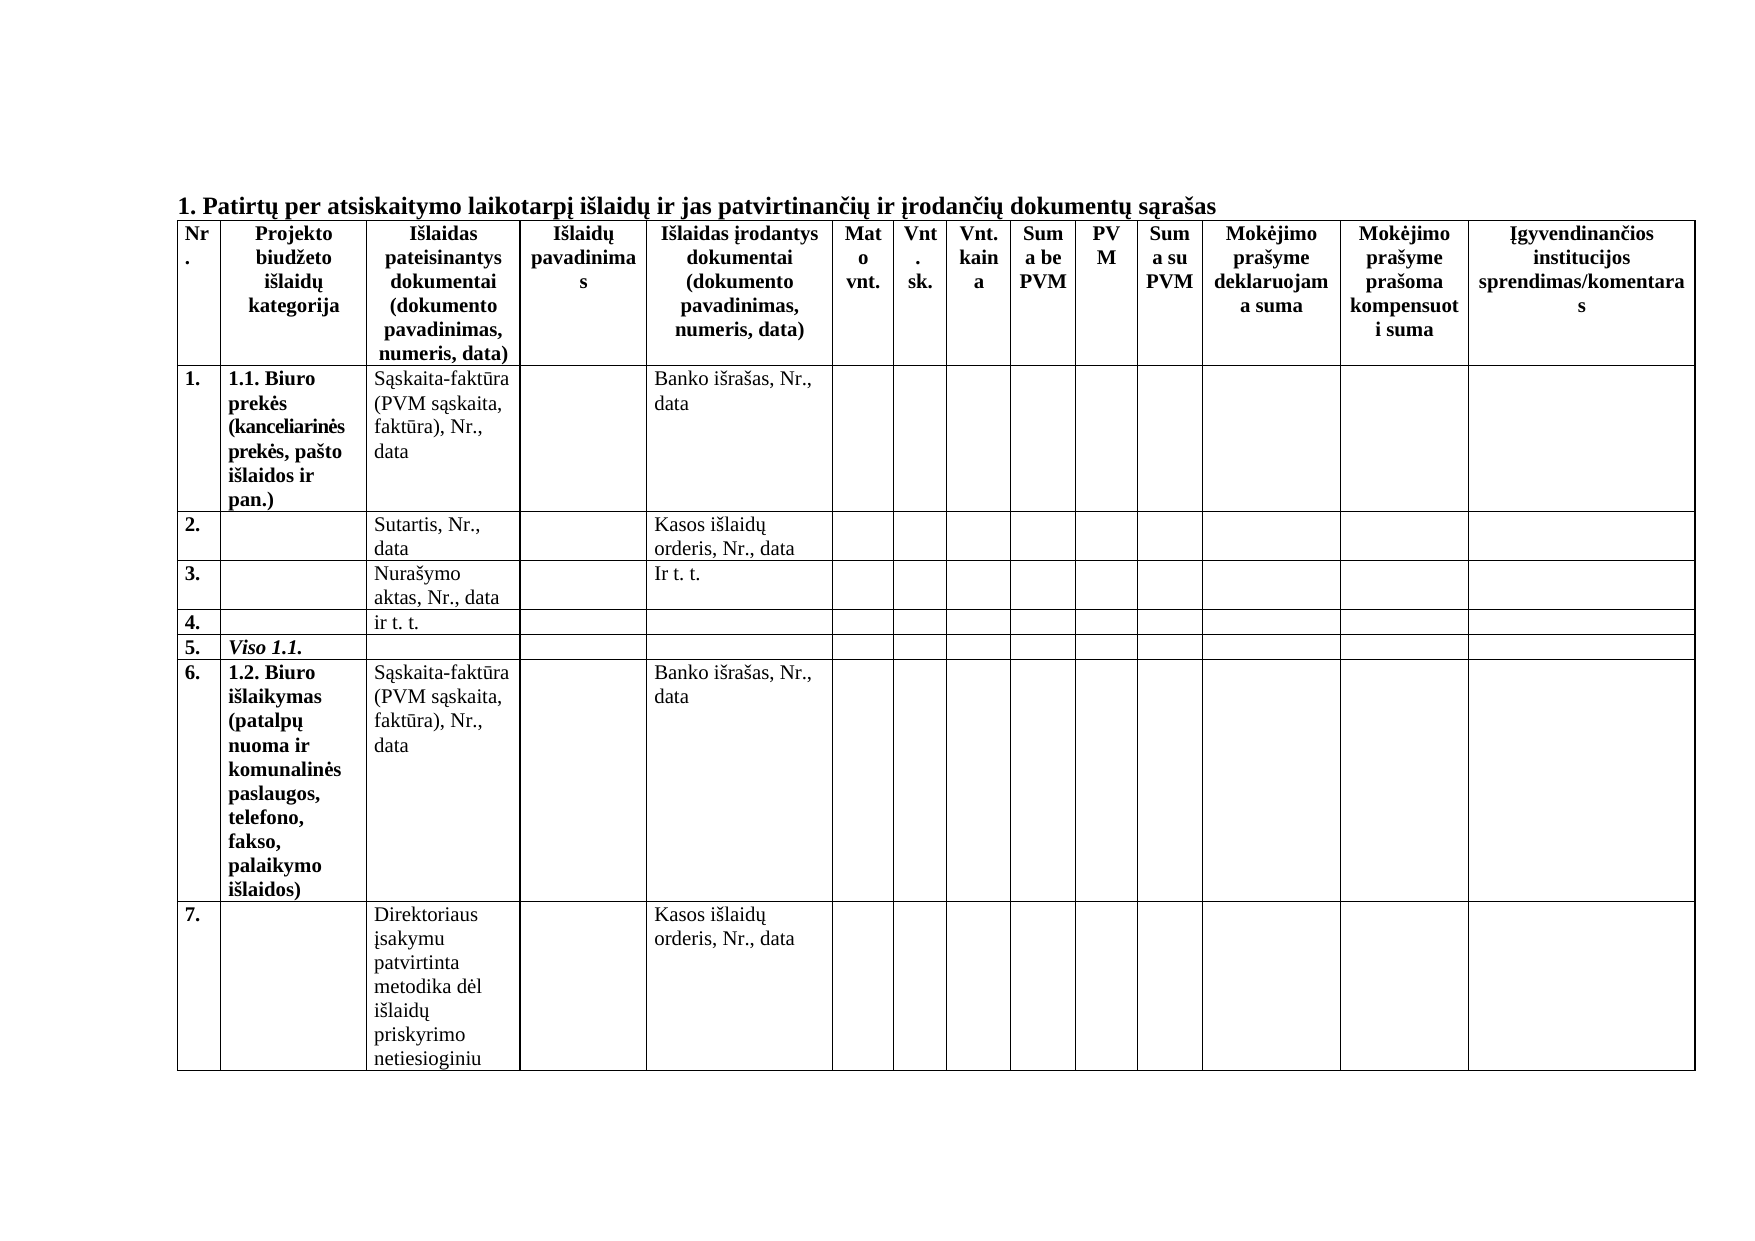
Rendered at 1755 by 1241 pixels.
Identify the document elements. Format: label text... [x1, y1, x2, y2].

table_cell 6. [178, 660, 220, 901]
table_cell 1.2. Biuro išlaikymas (patalpų nuoma ir komunalinės paslaugos, telefono, fakso, palaikymo išlaidos) [221, 660, 366, 901]
table_cell 4. [178, 610, 220, 634]
table_cell [1469, 635, 1694, 659]
table_cell 1.1. Biuro prekės (kanceliarinės prekės, pašto išlaidos ir pan.) [221, 366, 366, 511]
table_cell [1076, 660, 1137, 901]
table_cell [1469, 902, 1694, 1070]
table_cell [1469, 610, 1694, 634]
table_cell [833, 366, 893, 511]
table_cell [1011, 561, 1075, 609]
table_cell [947, 561, 1010, 609]
table_cell [1138, 366, 1202, 511]
table_cell [1138, 635, 1202, 659]
table_cell [1011, 902, 1075, 1070]
table_header Vnt. kaina [947, 221, 1010, 365]
table_cell Direktoriaus įsakymu patvirtinta metodika dėl išlaidų priskyrimo netiesioginiu [367, 902, 519, 1070]
table_cell [521, 660, 646, 901]
table_cell [894, 902, 946, 1070]
table_header Įgyvendinančios institucijos sprendimas/komentaras [1469, 221, 1694, 365]
table_cell [1203, 635, 1340, 659]
text 1. Patirtų per atsiskaitymo laikotarpį išlaidų ir jas patvirtinančių ir įrodančių dokumentų sąrašas [177, 191, 1695, 220]
table_cell [1011, 610, 1075, 634]
table_cell [947, 512, 1010, 560]
table_header Mokėjimo prašyme prašoma kompensuoti suma [1341, 221, 1468, 365]
table_cell [647, 635, 832, 659]
table_cell ir t. t. [367, 610, 519, 634]
table_cell [521, 561, 646, 609]
table_cell [1138, 561, 1202, 609]
table_cell [1469, 660, 1694, 901]
table_cell Banko išrašas, Nr., data [647, 366, 832, 511]
table_cell 3. [178, 561, 220, 609]
table_cell [894, 366, 946, 511]
table_cell Viso 1.1. [221, 635, 366, 659]
table_cell [221, 561, 366, 609]
table_cell [221, 610, 366, 634]
table_cell [521, 366, 646, 511]
table_cell [947, 902, 1010, 1070]
table_cell 1. [178, 366, 220, 511]
table_cell [367, 635, 519, 659]
table_cell [1203, 366, 1340, 511]
table_cell 7. [178, 902, 220, 1070]
table_cell [947, 610, 1010, 634]
table_cell [1341, 902, 1468, 1070]
table_cell [894, 660, 946, 901]
table_cell [1203, 660, 1340, 901]
table_cell [1076, 635, 1137, 659]
table_cell [1076, 902, 1137, 1070]
table_cell [1076, 512, 1137, 560]
table_cell [1138, 512, 1202, 560]
table_cell [1469, 561, 1694, 609]
table_cell [833, 635, 893, 659]
table_cell Nurašymo aktas, Nr., data [367, 561, 519, 609]
table_header PVM [1076, 221, 1137, 365]
table_header Išlaidas pateisinantys dokumentai (dokumento pavadinimas, numeris, data) [367, 221, 519, 365]
table_cell [1011, 660, 1075, 901]
table_cell [1011, 366, 1075, 511]
table_cell Sutartis, Nr., data [367, 512, 519, 560]
table_cell [1011, 512, 1075, 560]
table_cell [947, 660, 1010, 901]
table_cell [521, 610, 646, 634]
table_header Mokėjimo prašyme deklaruojama suma [1203, 221, 1340, 365]
table_header Projekto biudžeto išlaidų kategorija [221, 221, 366, 365]
table_cell [1341, 561, 1468, 609]
table_header Išlaidų pavadinimas [521, 221, 646, 365]
table_cell [833, 902, 893, 1070]
table_cell [833, 512, 893, 560]
table_cell Kasos išlaidų orderis, Nr., data [647, 902, 832, 1070]
table_cell [221, 902, 366, 1070]
table_cell [1341, 366, 1468, 511]
table_header Mato vnt. [833, 221, 893, 365]
table_cell [1341, 610, 1468, 634]
table_cell [1203, 902, 1340, 1070]
table_cell Banko išrašas, Nr., data [647, 660, 832, 901]
table_header Nr. [178, 221, 220, 365]
table_cell [1203, 610, 1340, 634]
table_header Suma su PVM [1138, 221, 1202, 365]
table_cell Sąskaita-faktūra (PVM sąskaita, faktūra), Nr., data [367, 366, 519, 511]
table_cell 2. [178, 512, 220, 560]
table_header Suma be PVM [1011, 221, 1075, 365]
table_cell [1138, 660, 1202, 901]
table_cell [1138, 610, 1202, 634]
table_header Išlaidas įrodantys dokumentai (dokumento pavadinimas, numeris, data) [647, 221, 832, 365]
table_cell [1341, 635, 1468, 659]
table_cell [833, 610, 893, 634]
table_cell [894, 635, 946, 659]
table_cell [1203, 512, 1340, 560]
table_cell [1469, 512, 1694, 560]
table_cell [894, 610, 946, 634]
table_cell [1076, 366, 1137, 511]
table_cell [521, 902, 646, 1070]
table_cell [1469, 366, 1694, 511]
table_cell [1203, 561, 1340, 609]
table_cell [833, 561, 893, 609]
table_cell [221, 512, 366, 560]
table_cell [947, 366, 1010, 511]
table_cell Ir t. t. [647, 561, 832, 609]
table_cell [833, 660, 893, 901]
table_cell Sąskaita-faktūra (PVM sąskaita, faktūra), Nr., data [367, 660, 519, 901]
table_cell [894, 561, 946, 609]
table_cell [1341, 512, 1468, 560]
table_cell [1076, 610, 1137, 634]
table_header Vnt. sk. [894, 221, 946, 365]
table_cell [947, 635, 1010, 659]
table_cell [894, 512, 946, 560]
table_cell [647, 610, 832, 634]
table_cell [1341, 660, 1468, 901]
table_cell [521, 635, 646, 659]
table_cell 5. [178, 635, 220, 659]
table_cell [1076, 561, 1137, 609]
table_cell [1138, 902, 1202, 1070]
table_cell Kasos išlaidų orderis, Nr., data [647, 512, 832, 560]
table_cell [521, 512, 646, 560]
table_cell [1011, 635, 1075, 659]
